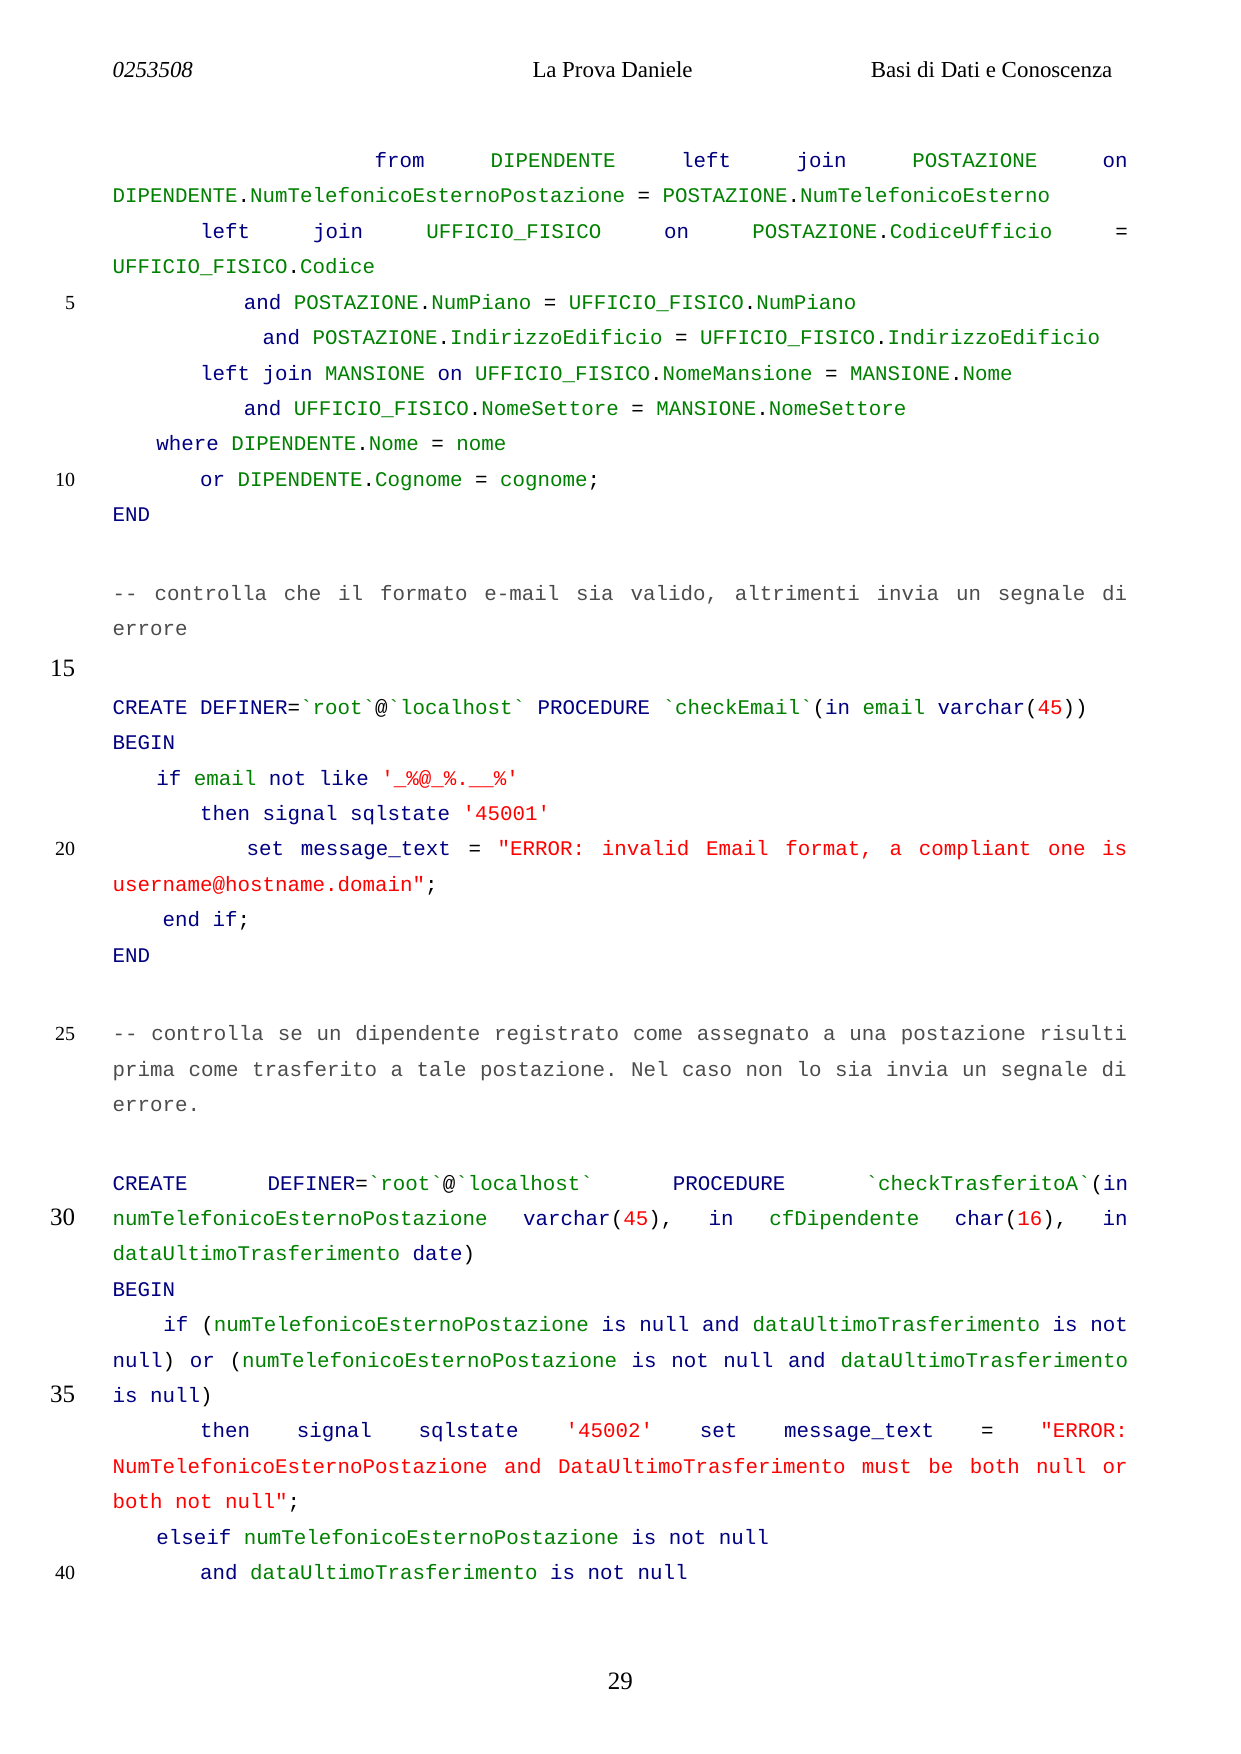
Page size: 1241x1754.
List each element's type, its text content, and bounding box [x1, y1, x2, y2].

text left join MANSIONE on UFFICIO_FISICO.NomeMansione = MANSIONE.Nome [112, 362, 1128, 386]
text left join UFFICIO_FISICO on POSTAZIONE.CodiceUfficio = UFFICIO_FISICO.Codice [112, 221, 1128, 280]
text and dataUltimoTrasferimento is not null [112, 1562, 1128, 1586]
text and POSTAZIONE.NumPiano = UFFICIO_FISICO.NumPiano [112, 292, 1128, 315]
text BEGIN [112, 732, 1128, 756]
text if email not like '_%@_%.__%' [112, 767, 1128, 791]
text set message_text = "ERROR: invalid Email format, a compliant one is username@hostname.domain"; [112, 838, 1128, 897]
text -- controlla se un dipendente registrato come assegnato a una postazione risulti prima come trasferito a tale postazione. Nel caso non lo sia invia un segnale di errore. [112, 1023, 1128, 1118]
text elseif numTelefonicoEsternoPostazione is not null [112, 1527, 1128, 1550]
text BEGIN [112, 1279, 1128, 1302]
text and UFFICIO_FISICO.NomeSettore = MANSIONE.NomeSettore [112, 398, 1128, 422]
text then signal sqlstate '45001' [112, 803, 1128, 827]
text end if; [112, 909, 1128, 933]
text if (numTelefonicoEsternoPostazione is null and dataUltimoTrasferimento is not null) or (numTelefonicoEsternoPostazione is not null and dataUltimoTrasferimento is null) [112, 1314, 1128, 1409]
text and POSTAZIONE.IndirizzoEdificio = UFFICIO_FISICO.IndirizzoEdificio [112, 327, 1128, 351]
text from DIPENDENTE left join POSTAZIONE on DIPENDENTE.NumTelefonicoEsternoPostazione = POSTAZIONE.NumTelefonicoEsterno [112, 150, 1128, 209]
text then signal sqlstate '45002' set message_text = "ERROR: NumTelefonicoEsternoPostazione and DataUltimoTrasferimento must be both null or both not null"; [112, 1420, 1128, 1515]
text CREATE DEFINER=`root`@`localhost` PROCEDURE `checkTrasferitoA`(in numTelefonicoEsternoPostazione varchar(45), in cfDipendente char(16), in dataUltimoTrasferimento date) [112, 1172, 1128, 1267]
text END [112, 504, 1128, 528]
text -- controlla che il formato e-mail sia valido, altrimenti invia un segnale di errore [112, 583, 1128, 642]
text CREATE DEFINER=`root`@`localhost` PROCEDURE `checkEmail`(in email varchar(45)) [112, 697, 1128, 720]
text where DIPENDENTE.Nome = nome [112, 433, 1128, 457]
text END [112, 944, 1128, 968]
text or DIPENDENTE.Cognome = cognome; [112, 469, 1128, 492]
